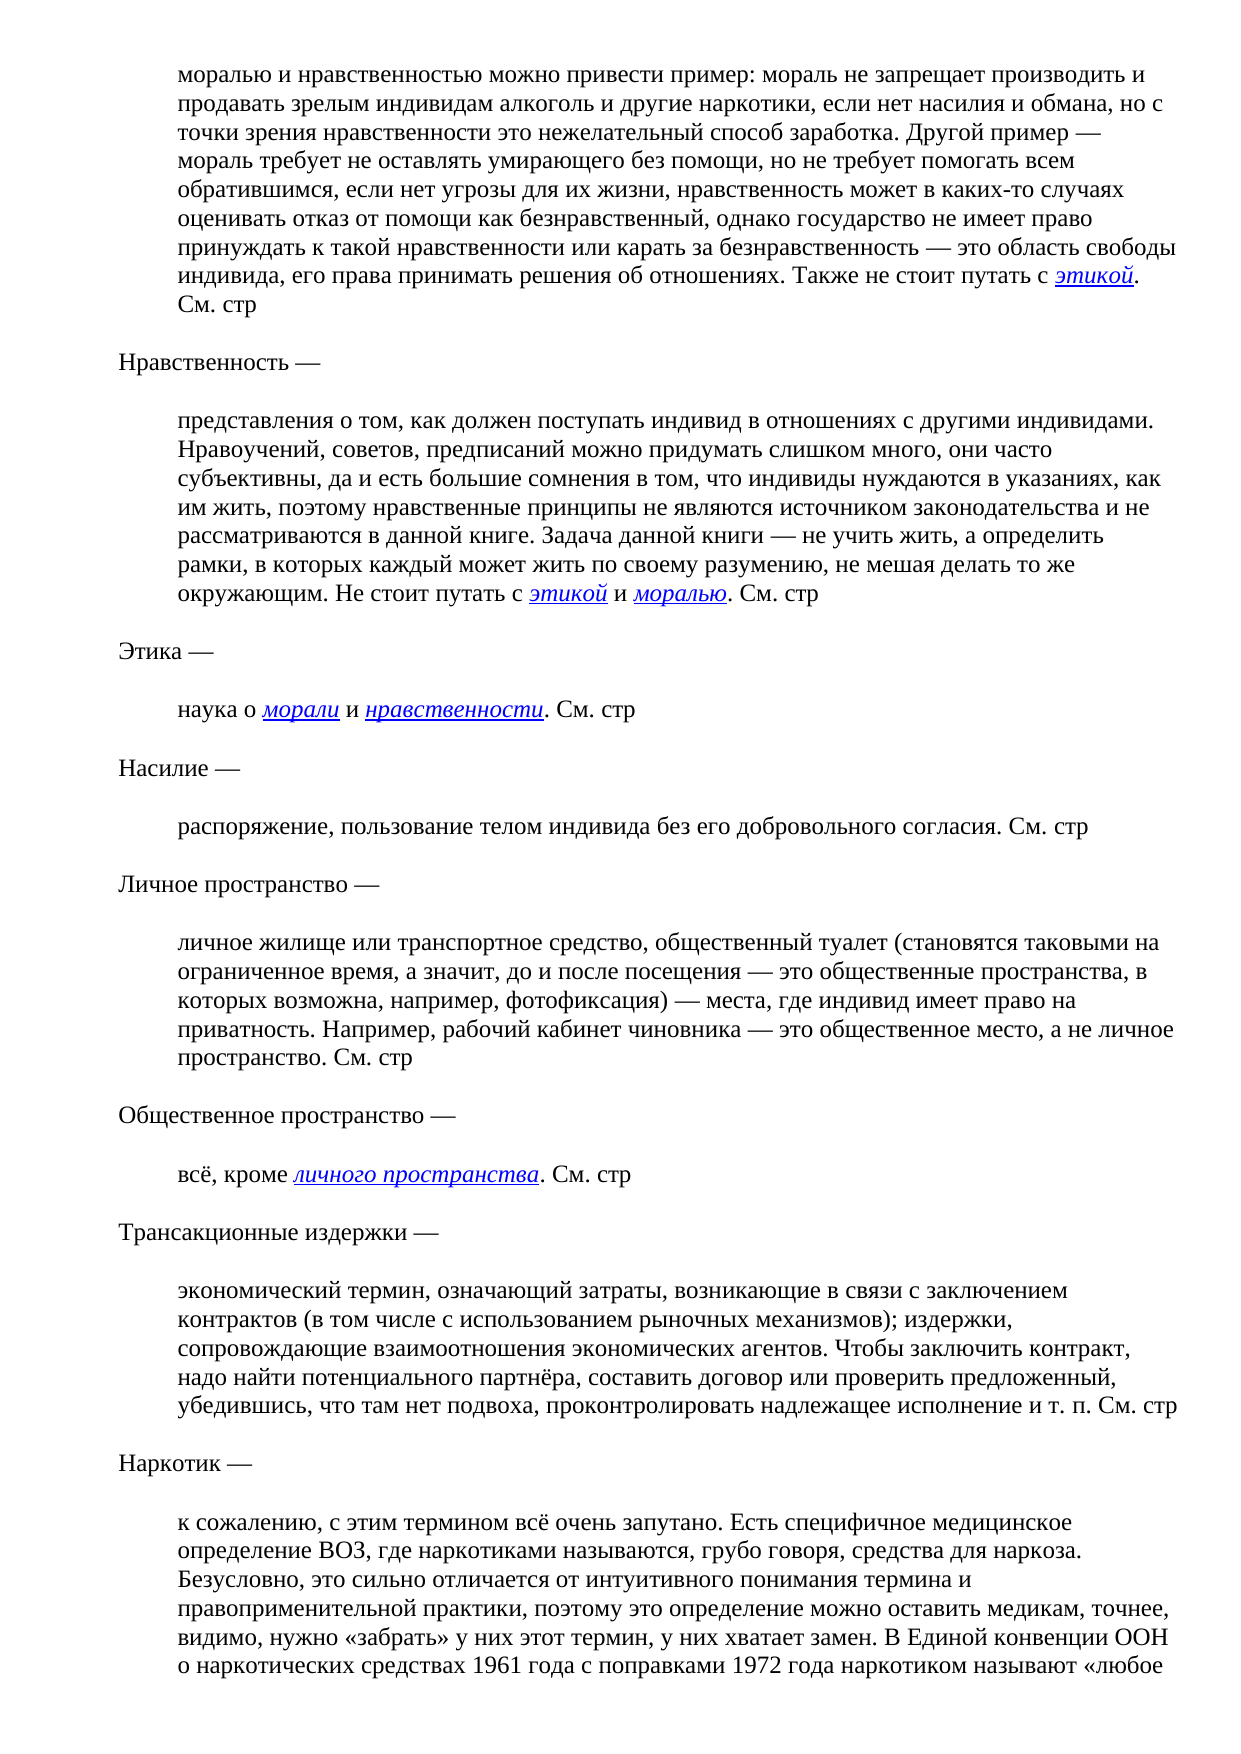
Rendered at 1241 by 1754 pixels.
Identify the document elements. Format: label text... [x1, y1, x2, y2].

list экономический термин, означающий затраты, возникающие в связи с заключением контрактов (в том числе с использованием рыночных механизмов); издержки, сопровождающие взаимоотношения экономических агентов. Чтобы заключить контракт, надо найти потенциального партнёра, составить договор или проверить предложенный, убедившись, что там нет подвоха, проконтролировать надлежащее исполнение и т. п. См. стр [177, 1275, 1181, 1419]
list представления о том, как должен поступать индивид в отношениях с другими индивидами. Нравоучений, советов, предписаний можно придумать слишком много, они часто субъективны, да и есть большие сомнения в том, что индивиды нуждаются в указаниях, как им жить, поэтому нравственные принципы не являются источником законодательства и не рассматриваются в данной книге. Задача данной книги — не учить жить, а определить рамки, в которых каждый может жить по своему разумению, не мешая делать то же окружающим. Не стоит путать с этикой и моралью. См. стр [177, 406, 1181, 607]
subtitle Общественное пространство — [118, 1101, 1181, 1129]
list наука о морали и нравственности. См. стр [177, 694, 1181, 723]
subtitle Этика — [118, 636, 1181, 665]
list распоряжение, пользование телом индивида без его добровольного согласия. См. стр [177, 811, 1181, 840]
list всё, кроме личного пространства. См. стр [177, 1159, 1181, 1188]
subtitle Личное пространство — [118, 869, 1181, 898]
list личное жилище или транспортное средство, общественный туалет (становятся таковыми на ограниченное время, а значит, до и после посещения — это общественные пространства, в которых возможна, например, фотофиксация) — места, где индивид имеет право на приватность. Например, рабочий кабинет чиновника — это общественное место, а не личное пространство. См. стр [177, 927, 1181, 1071]
subtitle Нравственность — [118, 347, 1181, 376]
subtitle Насилие — [118, 753, 1181, 781]
list моралью и нравственностью можно привести пример: мораль не запрещает производить и продавать зрелым индивидам алкоголь и другие наркотики, если нет насилия и обмана, но с точки зрения нравственности это нежелательный способ заработка. Другой пример — мораль требует не оставлять умирающего без помощи, но не требует помогать всем обратившимся, если нет угрозы для их жизни, нравственность может в каких-то случаях оценивать отказ от помощи как безнравственный, однако государство не имеет право принуждать к такой нравственности или карать за безнравственность — это область свободы индивида, его права принимать решения об отношениях. Также не стоит путать с этикой. См. стр [177, 59, 1181, 318]
subtitle Трансакционные издержки — [118, 1217, 1181, 1246]
subtitle Наркотик — [118, 1448, 1181, 1477]
list к сожалению, с этим термином всё очень запутано. Есть специфичное медицинское определение ВОЗ, где наркотиками называются, грубо говоря, средства для наркоза. Безусловно, это сильно отличается от интуитивного понимания термина и правоприменительной практики, поэтому это определение можно оставить медикам, точнее, видимо, нужно «забрать» у них этот термин, у них хватает замен. В Единой конвенции ООН о наркотических средствах 1961 года с поправками 1972 года наркотиком называют «любое [177, 1507, 1181, 1679]
